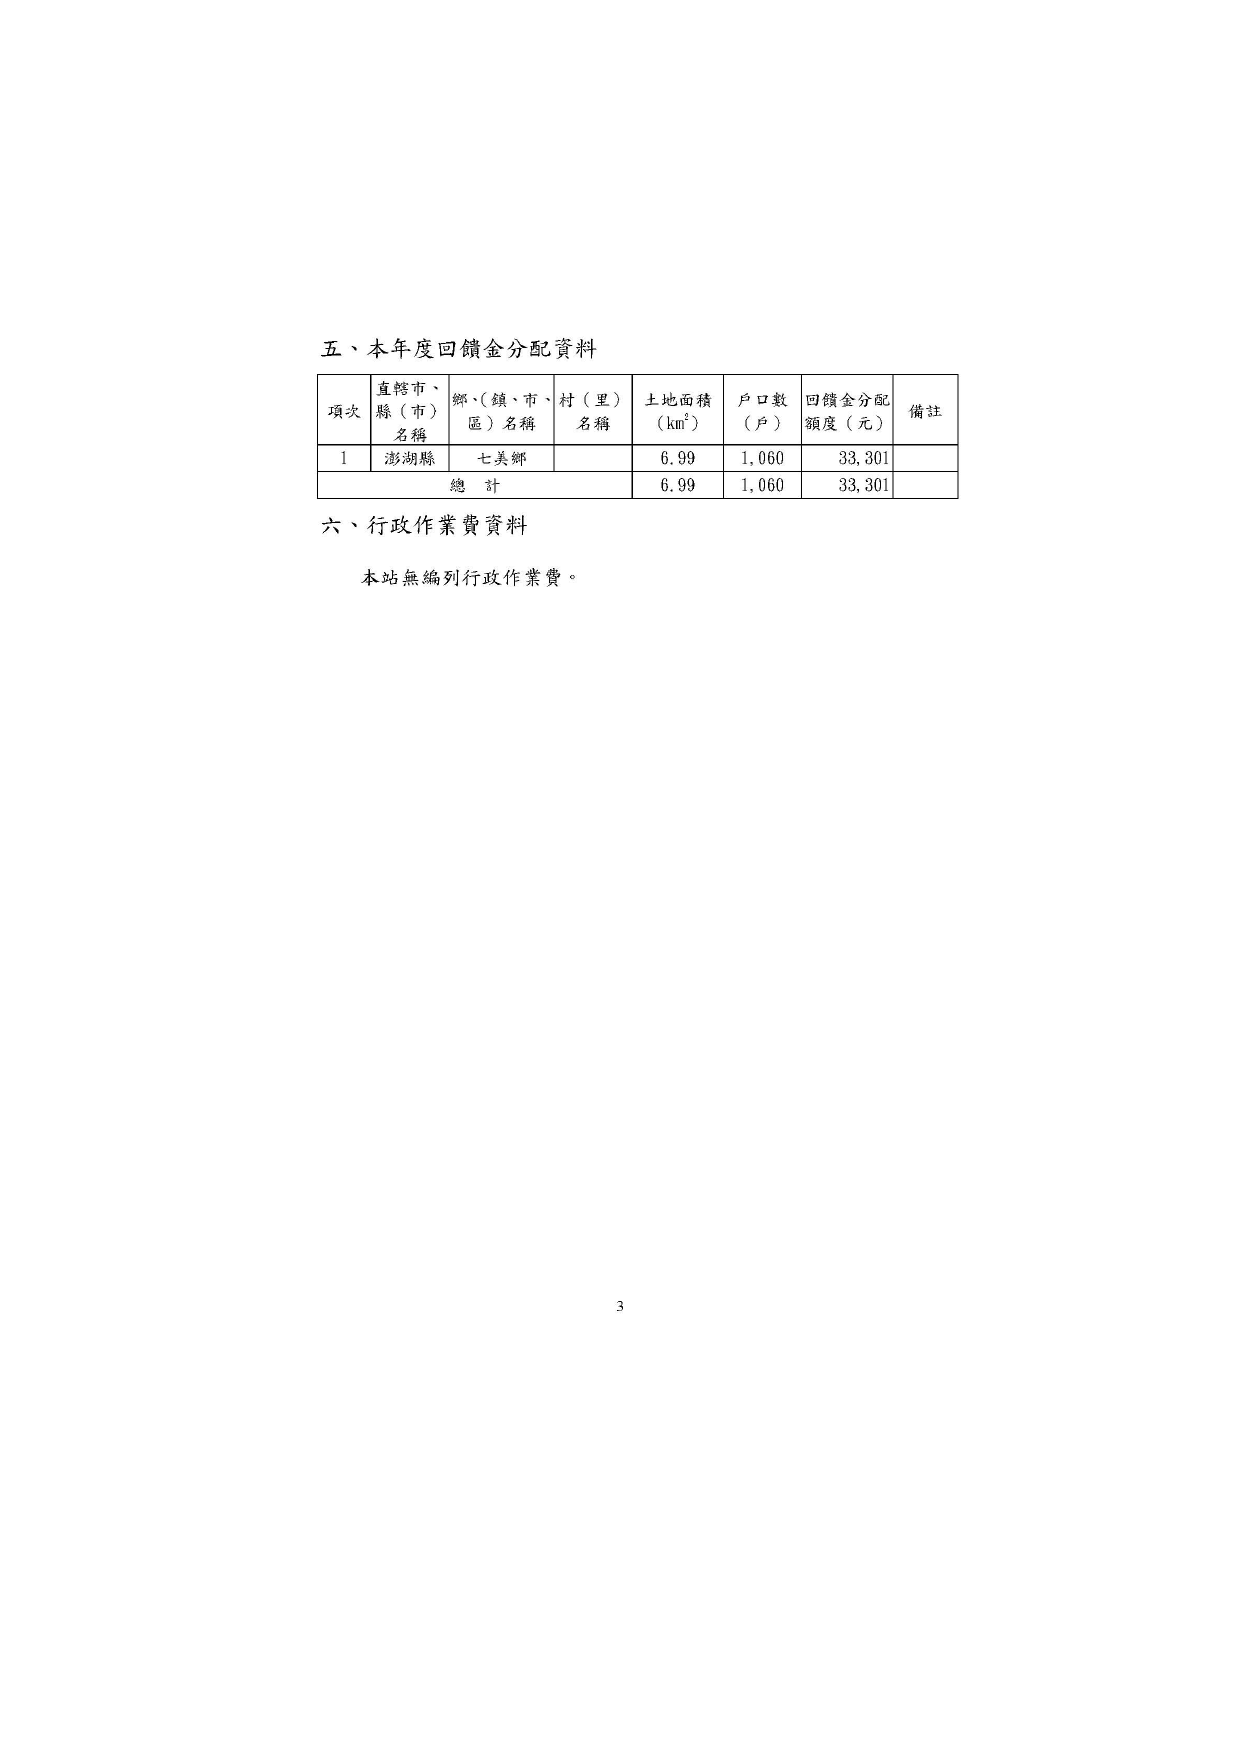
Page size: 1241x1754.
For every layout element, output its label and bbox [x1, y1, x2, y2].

picture [189, 166, 1051, 1386]
